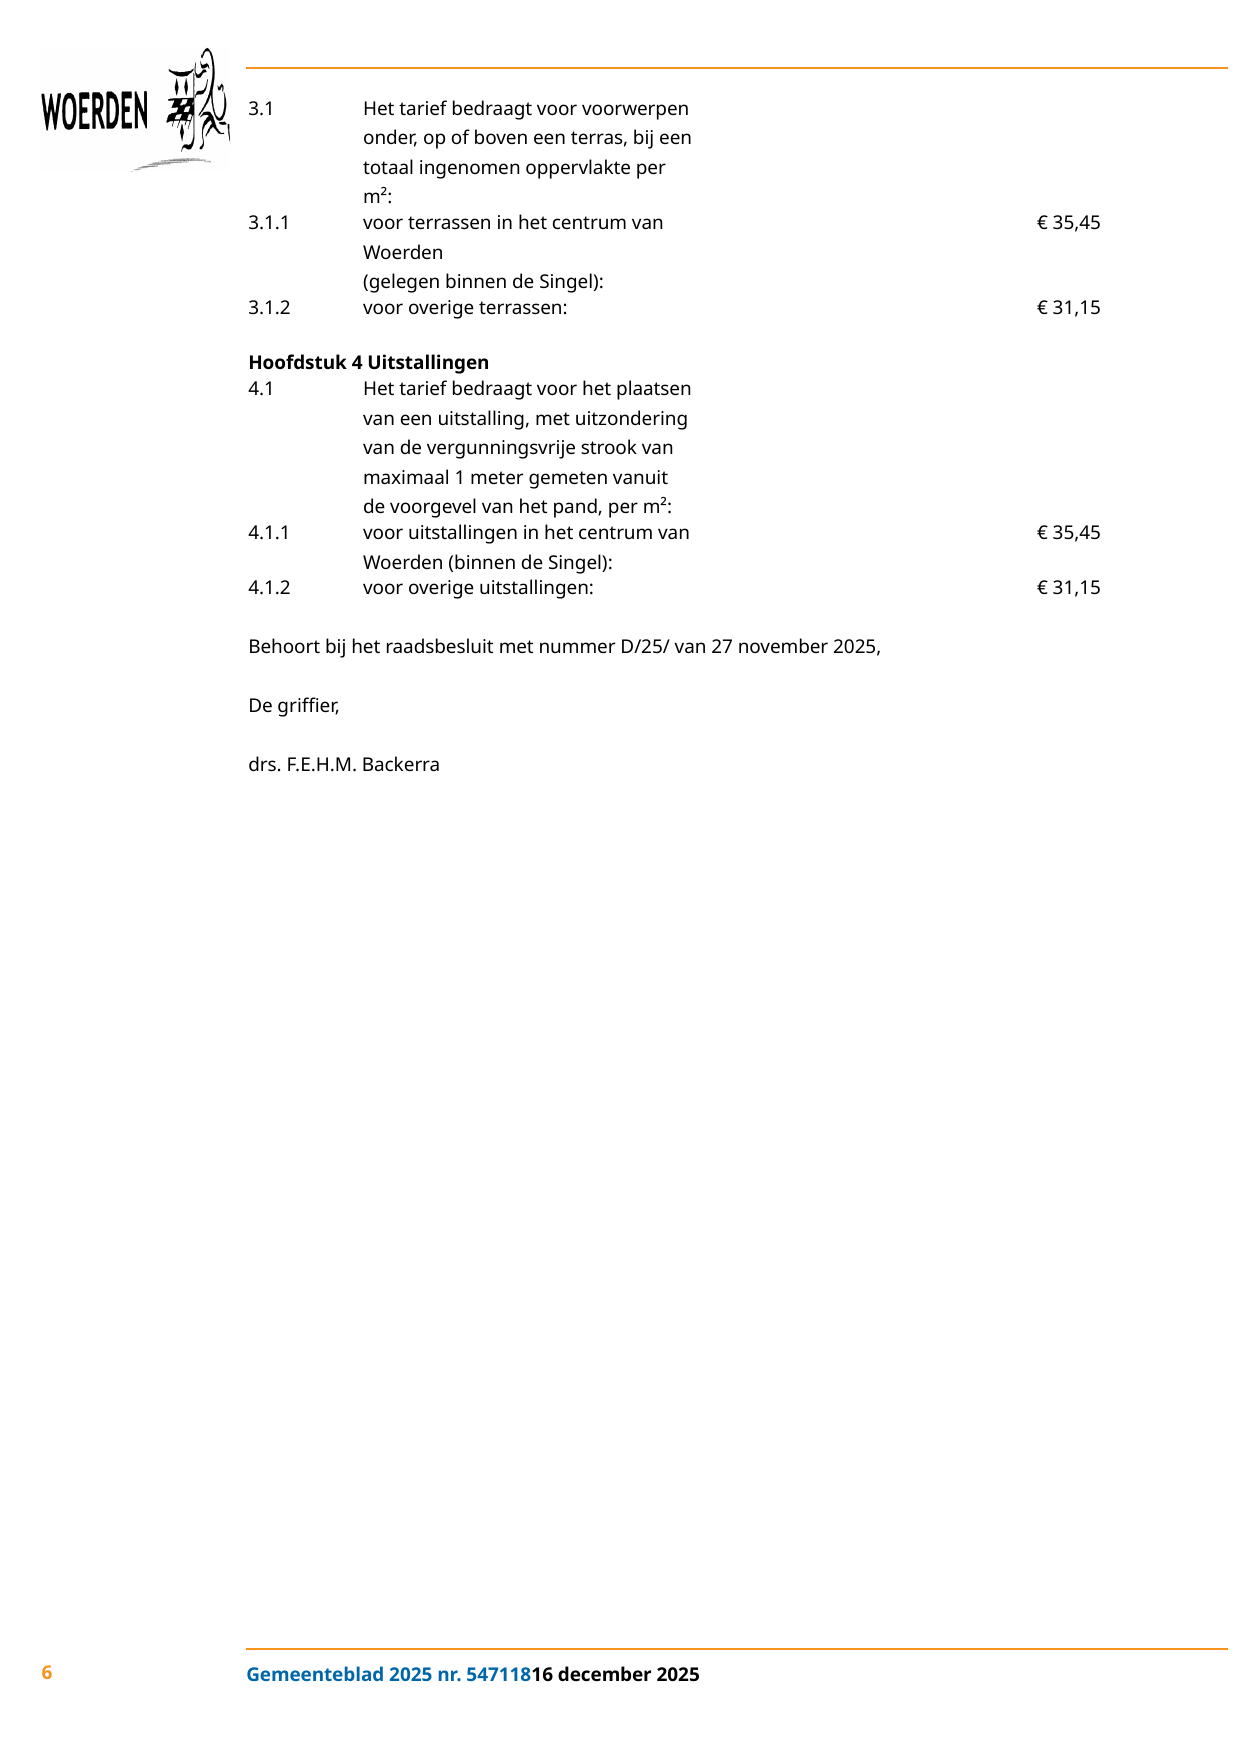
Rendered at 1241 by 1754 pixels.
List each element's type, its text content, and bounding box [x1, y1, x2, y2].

table_cell [807, 575, 922, 600]
table_cell [1037, 95, 1152, 209]
table_cell [807, 519, 922, 574]
text De griffier, [248, 692, 1152, 718]
table_cell € 35,45 [1037, 519, 1152, 574]
table_cell [692, 95, 807, 209]
table_cell € 35,45 [1037, 209, 1152, 294]
table_cell 4.1 [248, 375, 363, 519]
table_cell voor terrassen in het centrum van Woerden (gelegen binnen de Singel): [363, 209, 692, 294]
table_cell 3.1 [248, 95, 363, 209]
table_cell Hoofdstuk 4 Uitstallingen [248, 320, 1152, 375]
table_cell 4.1.2 [248, 575, 363, 600]
table_cell [807, 95, 922, 209]
table_cell voor overige uitstallingen: [363, 575, 692, 600]
table_cell 3.1.2 [248, 294, 363, 320]
table_cell [692, 209, 807, 294]
table_cell [692, 294, 807, 320]
table_cell [1037, 375, 1152, 519]
text Behoort bij het raadsbesluit met nummer D/25/ van 27 november 2025, [248, 633, 1152, 659]
table_cell € 31,15 [1037, 575, 1152, 600]
table_cell voor overige terrassen: [363, 294, 692, 320]
table_cell 3.1.1 [248, 209, 363, 294]
table_cell [807, 209, 922, 294]
table_cell [922, 519, 1037, 574]
text drs. F.E.H.M. Backerra [248, 751, 1152, 777]
table_cell [807, 375, 922, 519]
table_cell [692, 519, 807, 574]
table_cell [692, 375, 807, 519]
table_cell [922, 209, 1037, 294]
table_cell [807, 294, 922, 320]
table_cell [922, 575, 1037, 600]
table_cell voor uitstallingen in het centrum van Woerden (binnen de Singel): [363, 519, 692, 574]
table_cell 4.1.1 [248, 519, 363, 574]
table_cell Het tarief bedraagt voor het plaatsen van een uitstalling, met uitzondering van de vergunningsvrije strook van maximaal 1 meter gemeten vanuit de voorgevel van het pand, per m²: [363, 375, 692, 519]
table_cell [922, 294, 1037, 320]
table_cell [922, 95, 1037, 209]
table_cell Het tarief bedraagt voor voorwerpen onder, op of boven een terras, bij een totaal ingenomen oppervlakte per m²: [363, 95, 692, 209]
table_cell [692, 575, 807, 600]
picture [41, 47, 231, 172]
table_cell [922, 375, 1037, 519]
table_cell € 31,15 [1037, 294, 1152, 320]
